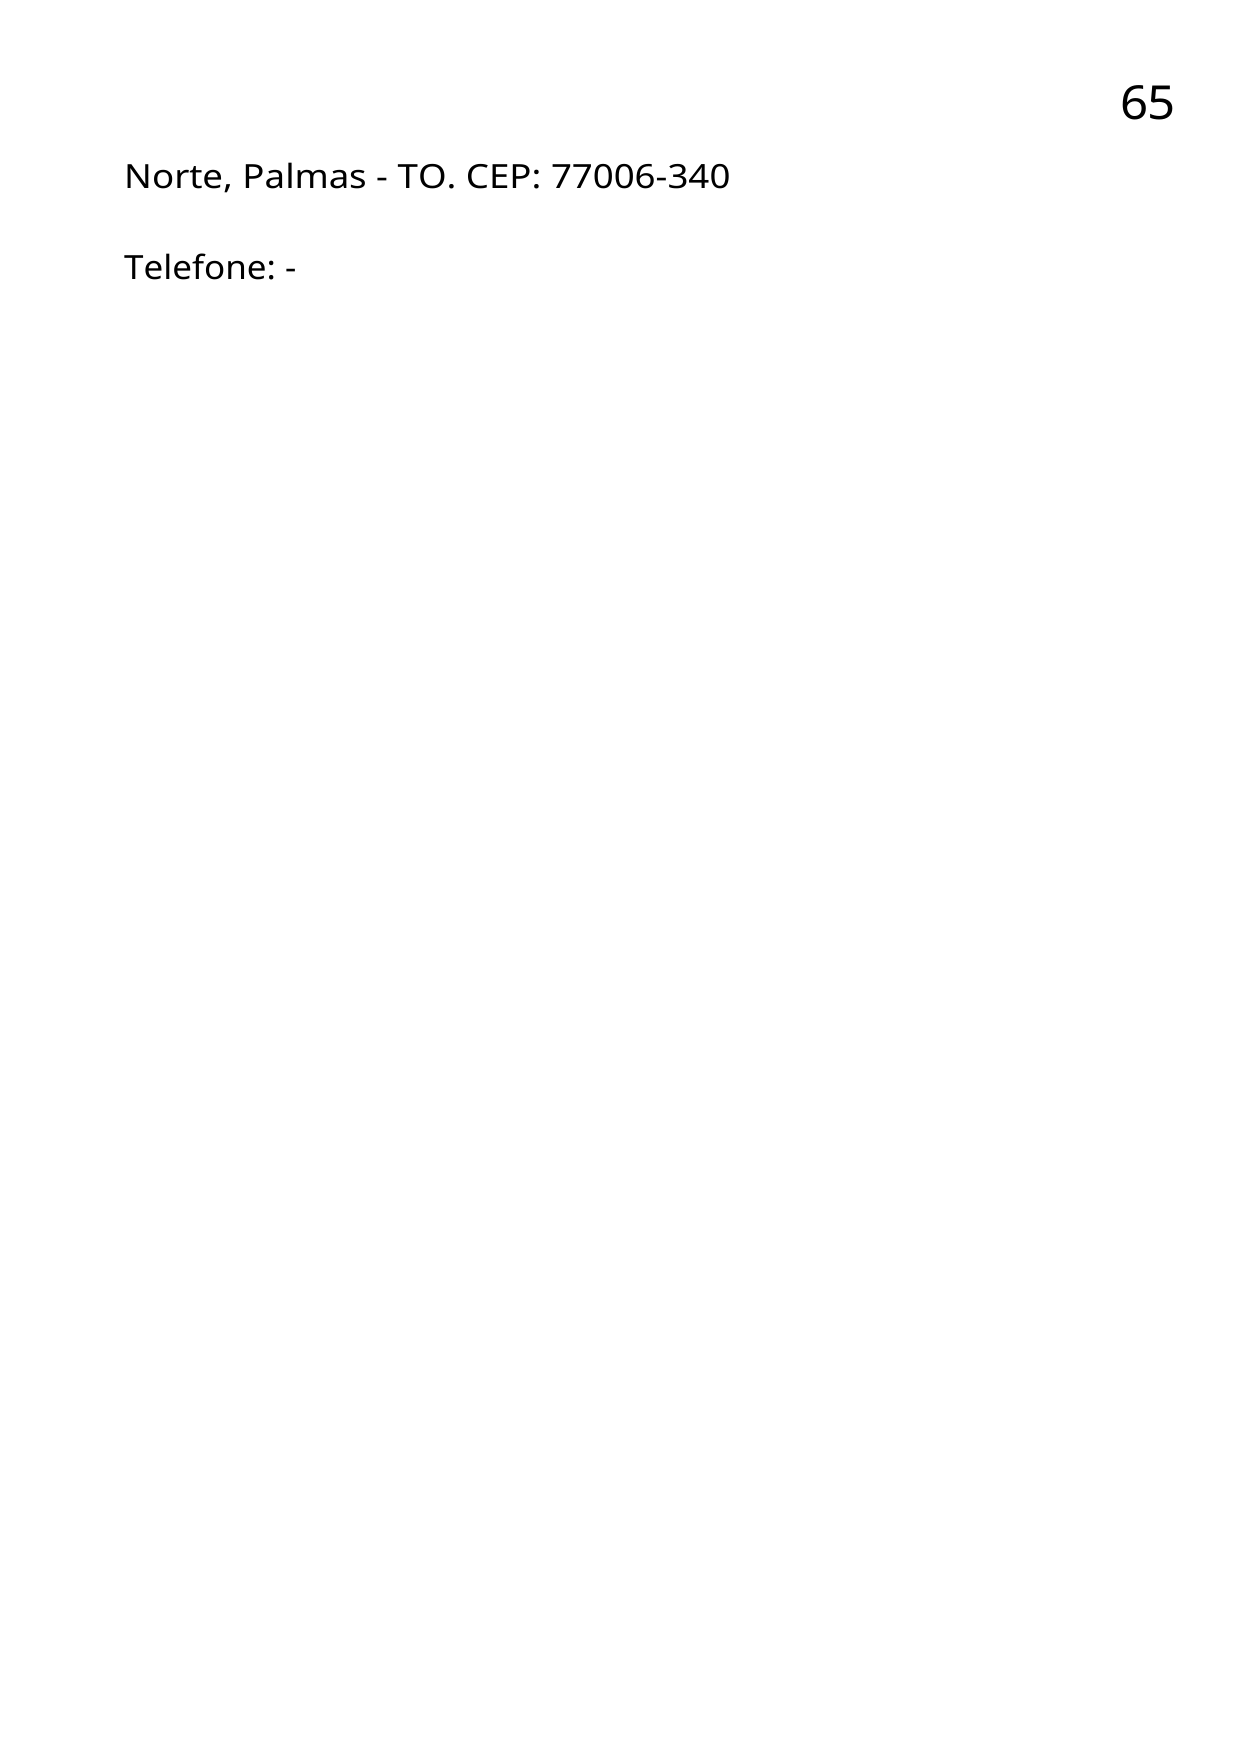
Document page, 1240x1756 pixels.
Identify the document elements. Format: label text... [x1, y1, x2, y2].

text Norte, Palmas - TO. CEP: 77006-340 [124, 152, 1120, 198]
text Telefone: - [124, 243, 1239, 289]
